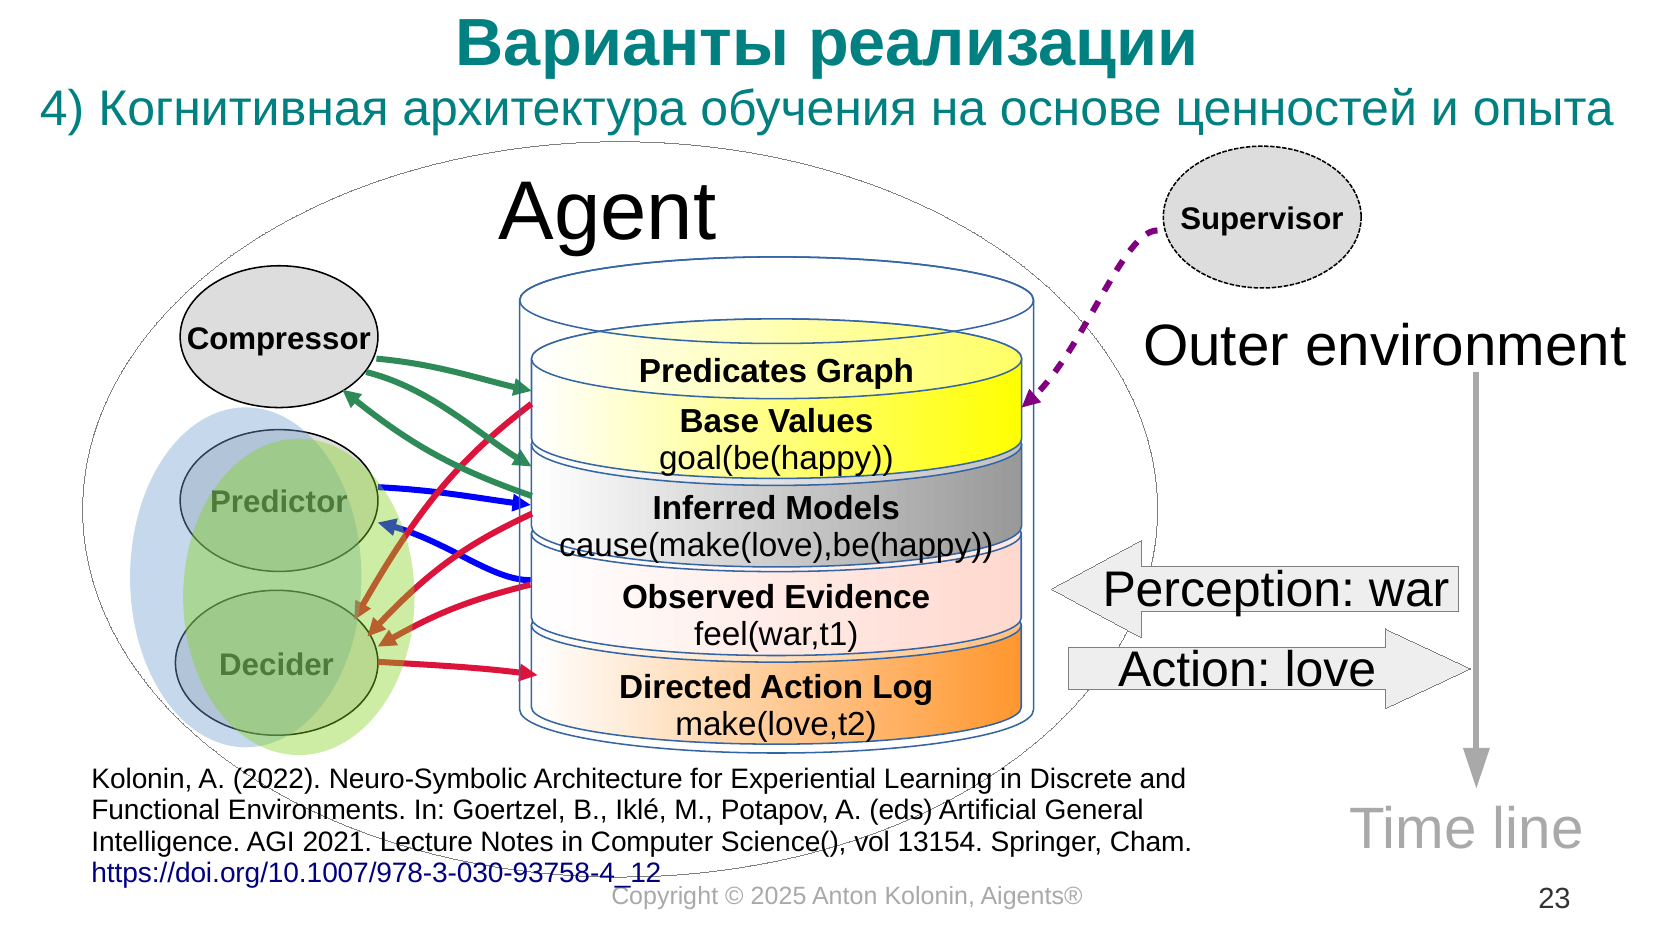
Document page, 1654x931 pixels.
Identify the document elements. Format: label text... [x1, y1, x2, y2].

text_box Predictor [307, 432, 369, 470]
text_box Outer environment [1128, 305, 1642, 386]
text_box [82, 150, 1158, 755]
text_box Action: love [1068, 628, 1471, 709]
text_box Perception: war [1051, 540, 1459, 638]
text_box Compressor [180, 265, 378, 408]
text_box Kolonin, A. (2022). Neuro-Symbolic Architecture for Experiential Learning in Discrete and Functional Environments. In: Goertzel, B., Iklé, M., Potapov, A. (eds) Artificial General Intelligence. AGI 2021. Lecture Notes in Computer Science(), vol 13154. Springer, Cham. https://doi.org/10.1007/978-3-030-93758-4_12 [76, 755, 1247, 895]
text_box Agent [484, 157, 732, 265]
text_box Supervisor [1163, 146, 1362, 288]
text_box Predicates Graph [519, 302, 1034, 754]
text_box Time line [1334, 788, 1600, 869]
text_box Варианты реализации 4) Когнитивная архитектура обучения на основе ценностей и опыта [0, 0, 1654, 150]
